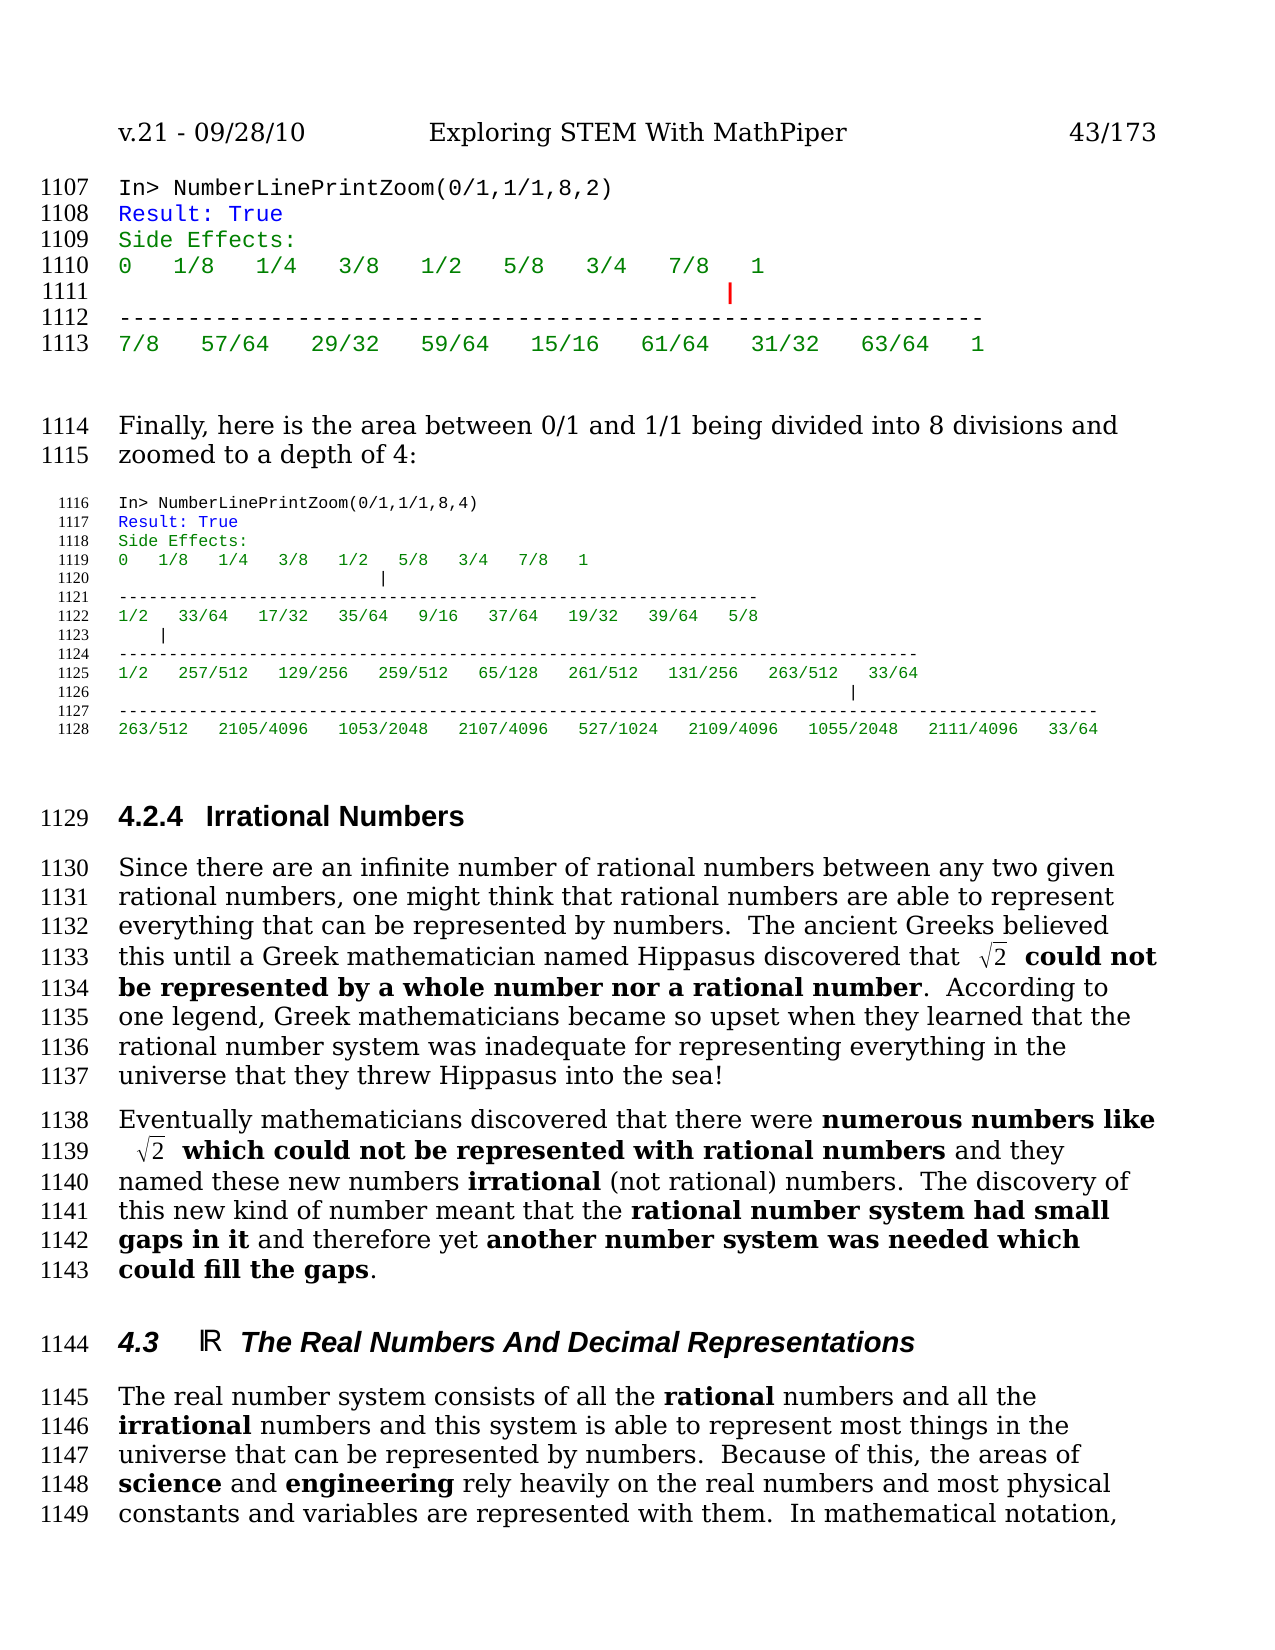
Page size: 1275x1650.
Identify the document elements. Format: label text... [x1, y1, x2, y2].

text Side Effects: [118, 229, 1157, 254]
text | [118, 627, 1157, 646]
text 0 1/8 1/4 3/8 1/2 5/8 3/4 7/8 1 [118, 551, 1157, 570]
text In> NumberLinePrintZoom(0/1,1/1,8,4) [118, 495, 1157, 513]
text The real number system consists of all the rational numbers and all the irrational numbers and this system is able to represent most things in the universe that can be represented by numbers. Because of this, the areas of science and engineering rely heavily on the real numbers and most physical constants and variables are represented with them. In mathematical notation, [118, 1381, 1157, 1528]
text -------------------------------------------------------------------------------------------------- [118, 702, 1157, 721]
text Result: True [118, 203, 1157, 229]
text 263/512 2105/4096 1053/2048 2107/4096 527/1024 2109/4096 1055/2048 2111/4096 33/64 [118, 721, 1157, 740]
subtitle Irrational Numbers [118, 799, 1157, 832]
text Side Effects: [118, 532, 1157, 551]
text 1/2 257/512 129/256 259/512 65/128 261/512 131/256 263/512 33/64 [118, 664, 1157, 683]
text -------------------------------------------------------------------------------- [118, 646, 1157, 664]
text | [118, 683, 1157, 702]
text Result: True [118, 513, 1157, 532]
text ---------------------------------------------------------------- [118, 589, 1157, 608]
text 0 1/8 1/4 3/8 1/2 5/8 3/4 7/8 1 [118, 254, 1157, 281]
subtitle The Real Numbers And Decimal Representations [118, 1323, 1157, 1361]
text --------------------------------------------------------------- [118, 306, 1157, 332]
text 7/8 57/64 29/32 59/64 15/16 61/64 31/32 63/64 1 [118, 332, 1157, 358]
text Finally, here is the area between 0/1 and 1/1 being divided into 8 divisions and zoomed to a depth of 4: [118, 411, 1157, 470]
text 1/2 33/64 17/32 35/64 9/16 37/64 19/32 39/64 5/8 [118, 608, 1157, 627]
text In> NumberLinePrintZoom(0/1,1/1,8,2) [118, 177, 1157, 203]
text Since there are an infinite number of rational numbers between any two given rational numbers, one might think that rational numbers are able to represent everything that can be represented by numbers. The ancient Greeks believed this until a Greek mathematician named Hippasus discovered thatcould not be represented by a whole number nor a rational number. According to one legend, Greek mathematicians became so upset when they learned that the rational number system was inadequate for representing everything in the universe that they threw Hippasus into the sea! [118, 853, 1157, 1090]
text Eventually mathematicians discovered that there were numerous numbers likewhich could not be represented with rational numbers and they named these new numbers irrational (not rational) numbers. The discovery of this new kind of number meant that the rational number system had small gaps in it and therefore yet another number system was needed which could fill the gaps. [118, 1105, 1157, 1284]
text | [118, 570, 1157, 589]
text | [118, 281, 1157, 306]
